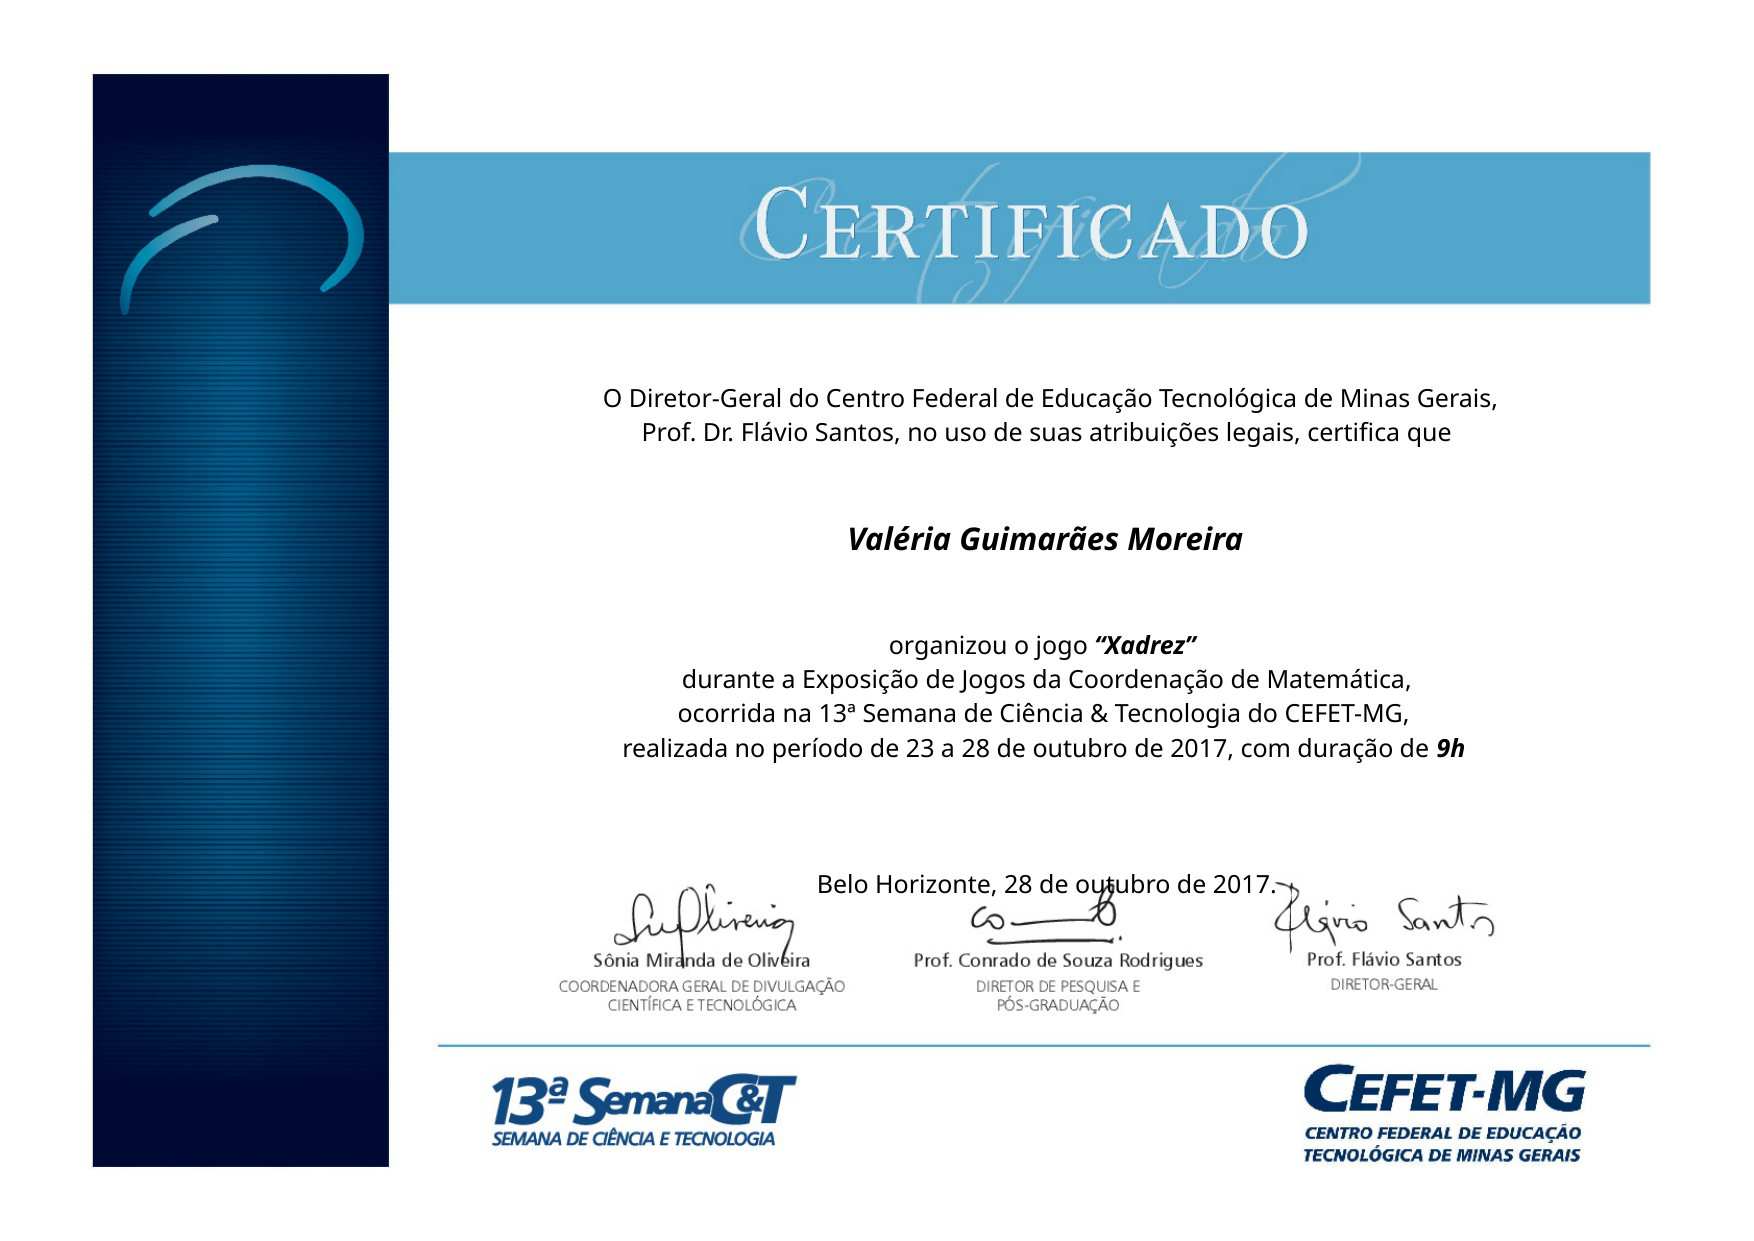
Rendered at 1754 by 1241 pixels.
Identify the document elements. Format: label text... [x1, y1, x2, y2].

picture [476, 764, 1277, 866]
text realizada no período de 23 a 28 de outubro de 2017, com duração de 9h [340, 730, 1754, 764]
text Prof. Dr. Flávio Santos, no uso de suas atribuições legais, certifica que [340, 415, 1754, 449]
text Belo Horizonte, 28 de outubro de 2017. [340, 866, 1754, 901]
text ocorrida na 13ª Semana de Ciência & Tecnologia do CEFET-MG, [340, 696, 1754, 730]
text organizou o jogo “Xadrez” [340, 628, 1754, 662]
picture [476, 220, 1277, 381]
picture [476, 449, 1277, 517]
text O Diretor-Geral do Centro Federal de Educação Tecnológica de Minas Gerais, [0, 381, 1754, 415]
text Valéria Guimarães Moreira [340, 517, 1754, 560]
picture [476, 901, 1277, 1021]
picture [476, 560, 1277, 628]
text durante a Exposição de Jogos da Coordenação de Matemática, [340, 662, 1754, 696]
